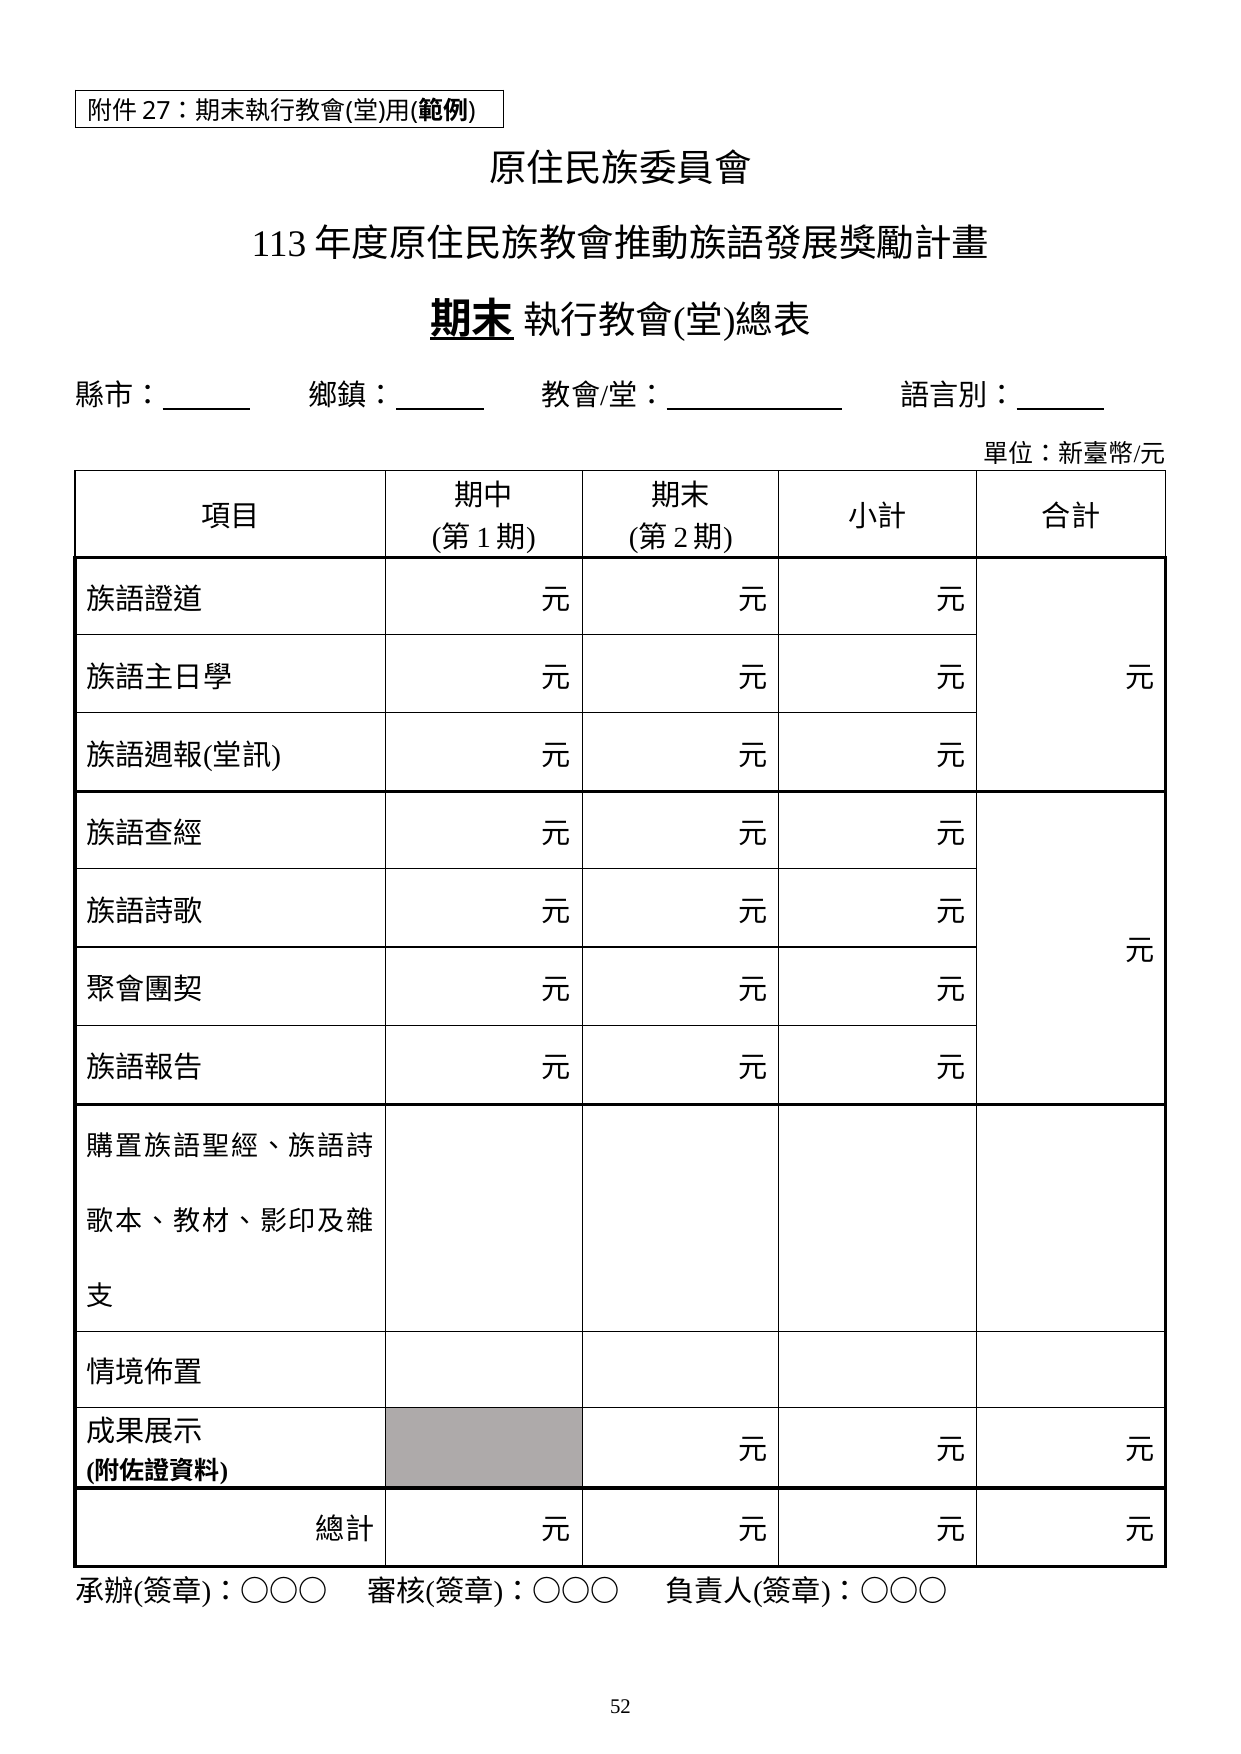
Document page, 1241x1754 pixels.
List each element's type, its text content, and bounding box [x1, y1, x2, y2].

table_cell 元 [386, 713, 582, 790]
table_cell [779, 1106, 976, 1331]
table_header 附件27：期末執行教會(堂)用(範例) [76, 91, 503, 127]
table_cell 元 [779, 1026, 976, 1103]
table_cell [583, 1106, 778, 1331]
table_cell 元 [386, 635, 582, 712]
table_cell 元 [779, 948, 976, 1024]
table_cell 元 [583, 1490, 778, 1564]
table_cell 成果展示 (附佐證資料) [77, 1408, 385, 1486]
table_cell 族語週報(堂訊) [77, 713, 385, 790]
table_cell 族語證道 [77, 559, 385, 634]
table_cell 元 [977, 1408, 1164, 1486]
table_cell 元 [977, 793, 1164, 1103]
table_cell 元 [583, 635, 778, 712]
table_cell [583, 1332, 778, 1407]
table_cell 元 [386, 1026, 582, 1103]
table_cell 族語詩歌 [77, 869, 385, 946]
table_header 小計 [779, 471, 976, 556]
table_cell [386, 1408, 582, 1486]
table_header 合計 [977, 471, 1165, 556]
table_cell 元 [583, 1408, 778, 1486]
table_cell 元 [977, 559, 1164, 790]
table_cell 元 [386, 793, 582, 868]
table_cell 族語主日學 [77, 635, 385, 712]
text 承辦(簽章)：○○○ 審核(簽章)：○○○ 負責人(簽章)：○○○ [75, 1568, 1165, 1610]
table_cell [386, 1332, 582, 1407]
table_cell 購置族語聖經、族語詩歌本、教材、影印及雜支 [77, 1106, 385, 1331]
table_cell 族語查經 [77, 793, 385, 868]
table_cell 元 [386, 1490, 582, 1564]
table_cell [977, 1332, 1164, 1407]
table_cell 元 [977, 1490, 1164, 1564]
table_cell 元 [779, 1408, 976, 1486]
table_cell 聚會團契 [77, 948, 385, 1024]
table_cell 元 [583, 713, 778, 790]
text 113年度原住民族教會推動族語發展獎勵計畫 [75, 203, 1165, 278]
table_cell 總計 [77, 1490, 385, 1564]
table_cell 元 [583, 869, 778, 946]
table_cell 元 [779, 869, 976, 946]
table_cell 元 [386, 559, 582, 634]
text 縣市： 鄉鎮： 教會/堂： 語言別： [75, 372, 1165, 414]
table_cell 元 [583, 1026, 778, 1103]
table_cell 元 [779, 1490, 976, 1564]
table_cell 元 [779, 559, 976, 634]
table_cell 元 [779, 635, 976, 712]
table_cell 元 [583, 948, 778, 1024]
text 原住民族委員會 [75, 128, 1165, 203]
table_cell 元 [779, 713, 976, 790]
table_cell [779, 1332, 976, 1407]
table_cell 元 [779, 793, 976, 868]
table_cell 元 [386, 869, 582, 946]
table_cell 元 [583, 793, 778, 868]
table_cell [977, 1106, 1164, 1331]
table_header 期中 (第1期) [386, 471, 582, 556]
table_cell [386, 1106, 582, 1331]
table_cell 族語報告 [77, 1026, 385, 1103]
table_cell 情境佈置 [77, 1332, 385, 1407]
text 期末 執行教會(堂)總表 [75, 278, 1165, 353]
text 單位：新臺幣/元 [75, 433, 1165, 470]
table_cell 元 [583, 559, 778, 634]
table_header 期末 (第2期) [583, 471, 778, 556]
table_cell 元 [386, 948, 582, 1024]
table_header 項目 [76, 471, 385, 556]
